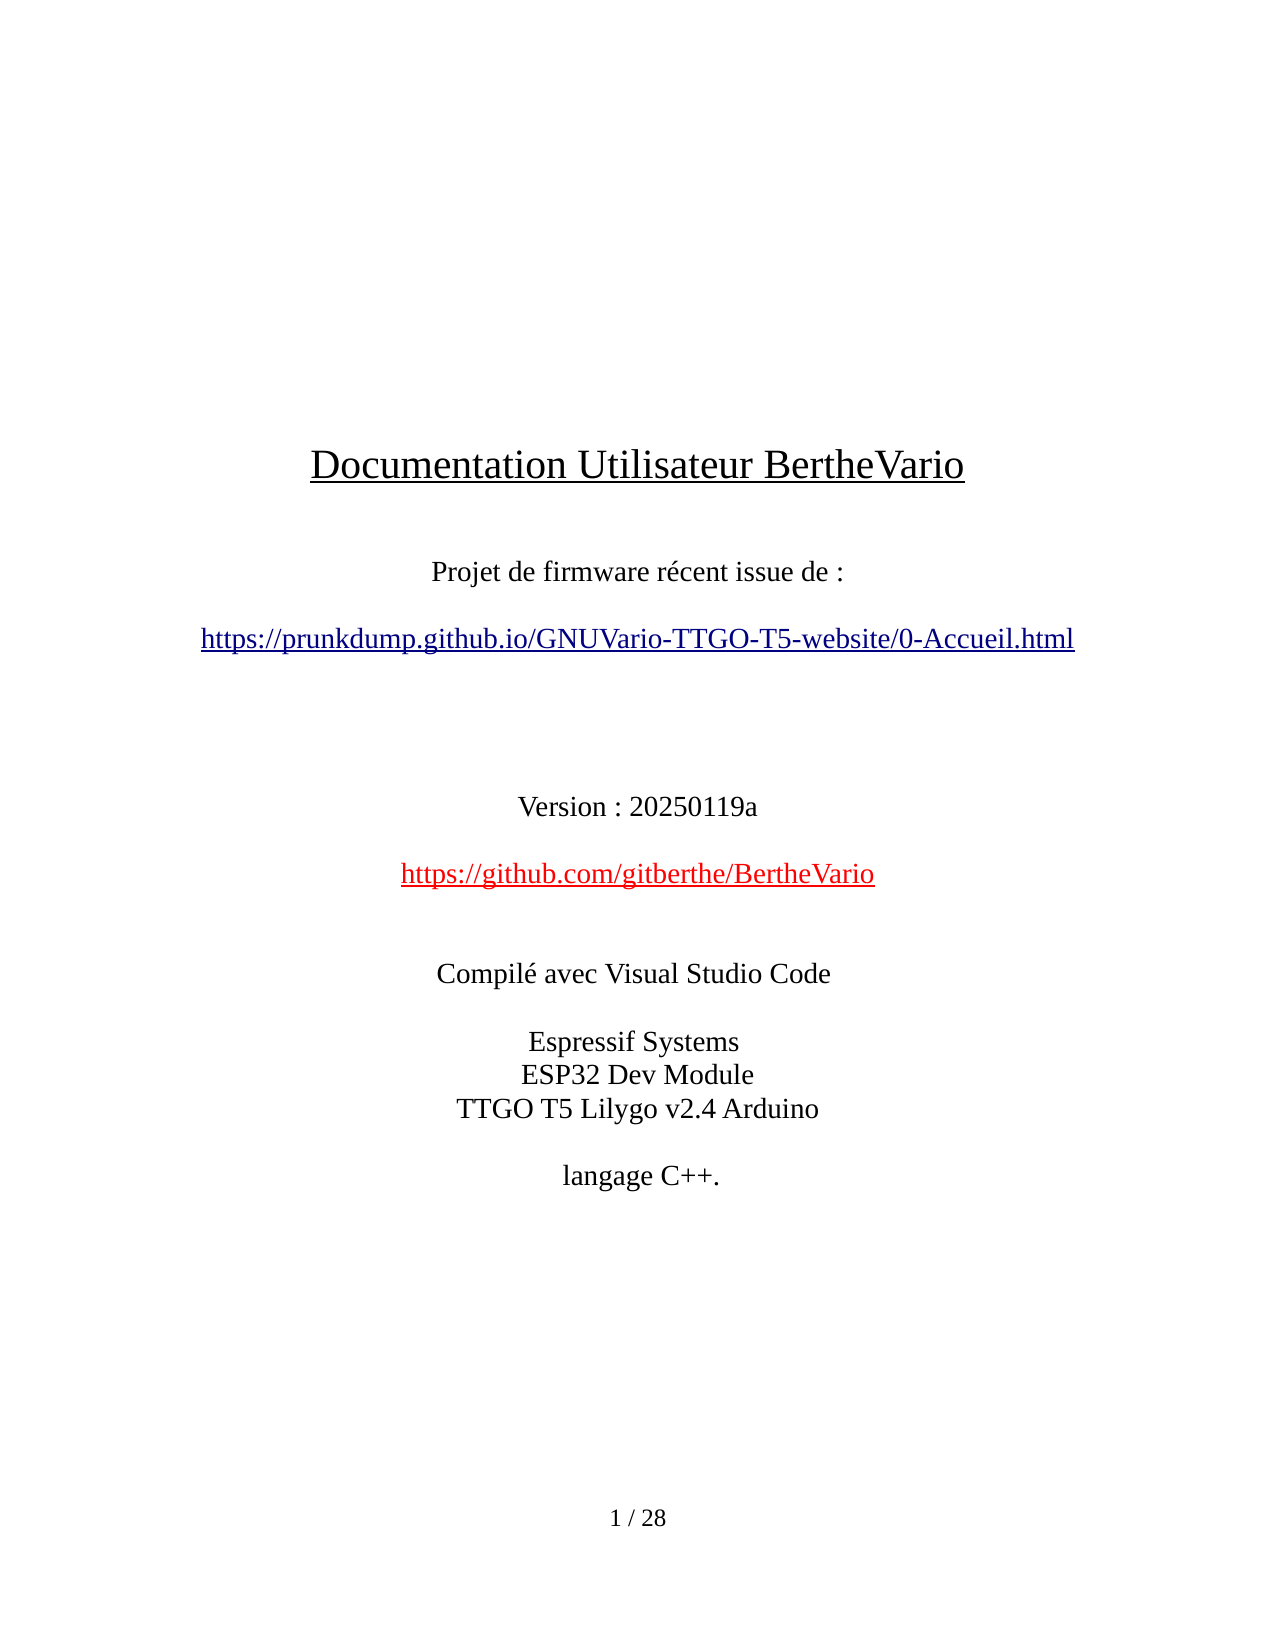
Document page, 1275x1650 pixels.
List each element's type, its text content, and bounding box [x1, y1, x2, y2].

text Documentation Utilisateur BertheVario [118, 439, 1157, 487]
text Compilé avec Visual Studio Code [118, 957, 1157, 990]
text https://github.com/gitberthe/BertheVario [118, 856, 1157, 889]
text ESP32 Dev Module [118, 1057, 1157, 1091]
text TTGO T5 Lilygo v2.4 Arduino [118, 1091, 1157, 1124]
text Projet de firmware récent issue de : [118, 554, 1157, 588]
text langage C++. [118, 1158, 1157, 1191]
text Espressif Systems [118, 1024, 1157, 1057]
text https://prunkdump.github.io/GNUVario-TTGO-T5-website/0-Accueil.html [118, 621, 1157, 655]
text Version : 20250119a [118, 789, 1157, 822]
